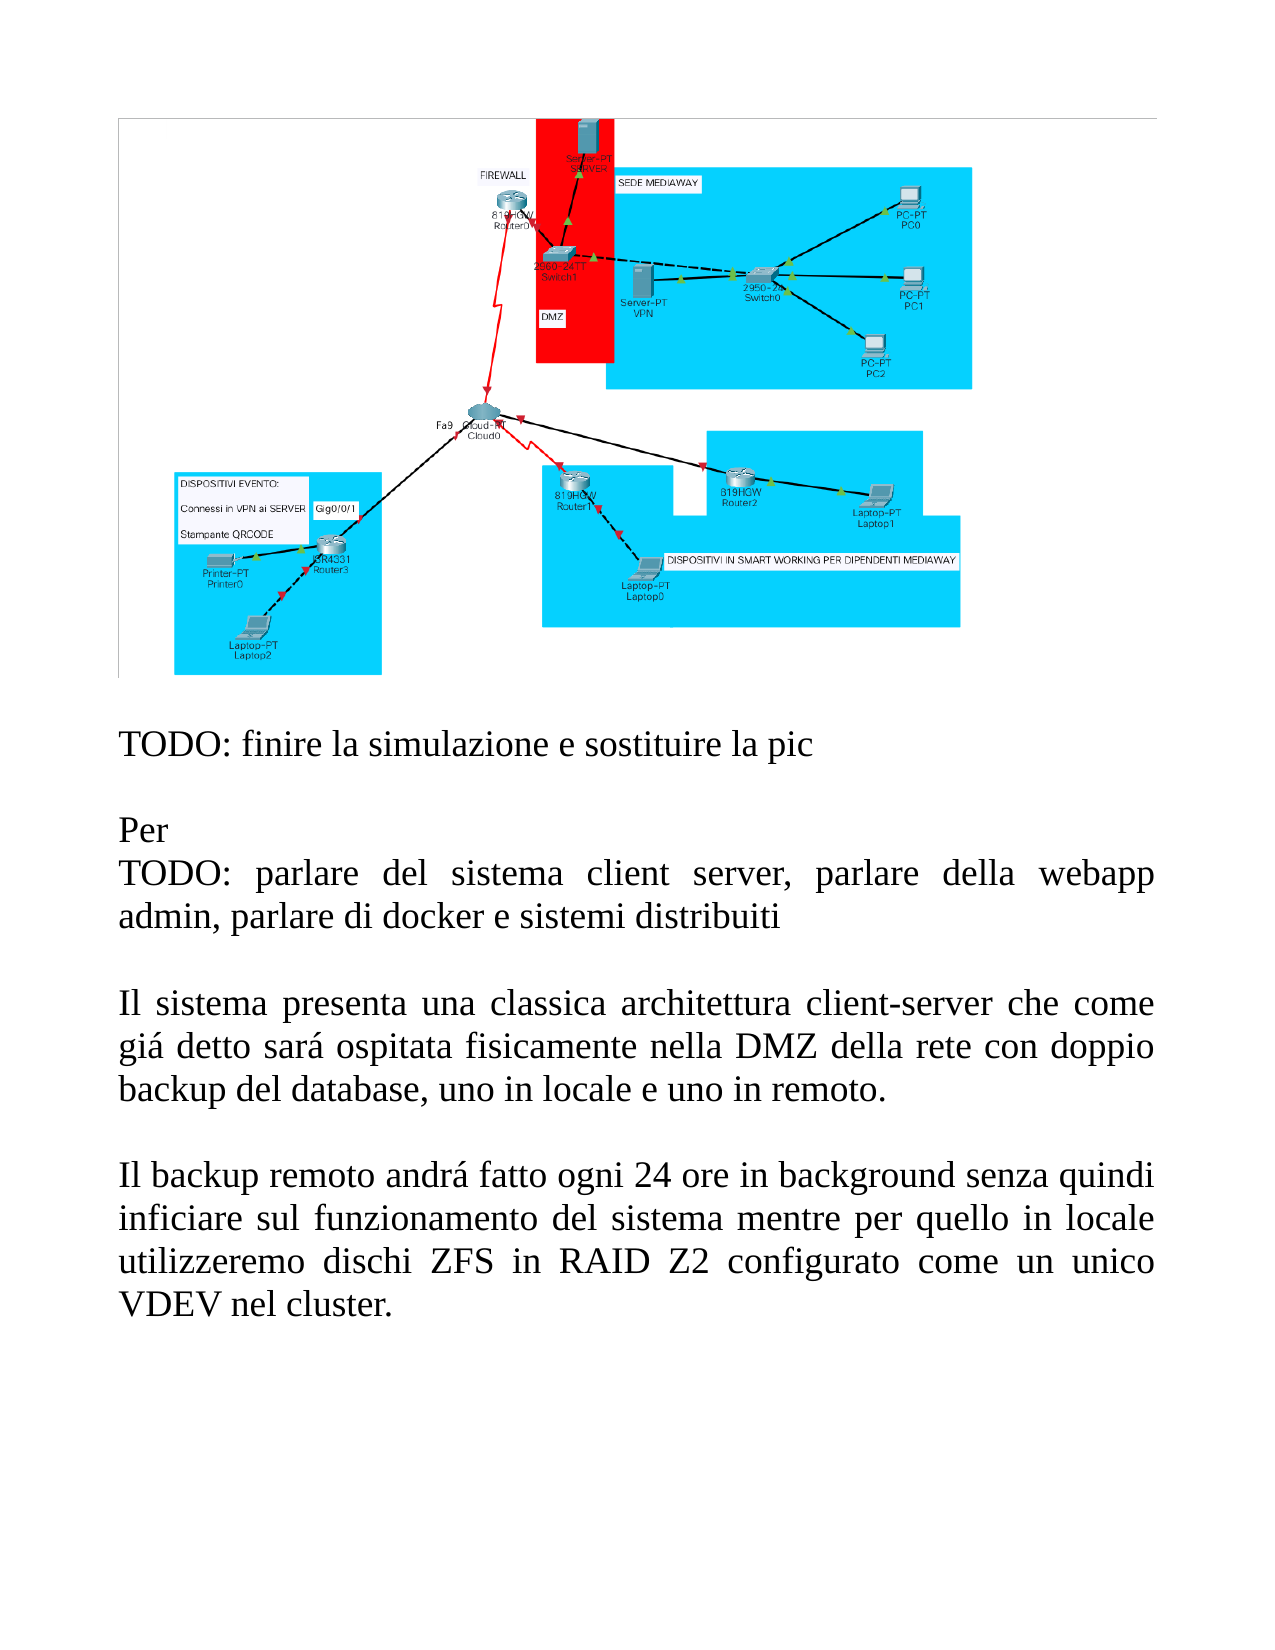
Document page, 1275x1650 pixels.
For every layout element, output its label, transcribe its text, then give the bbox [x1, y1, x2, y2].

text Il sistema presenta una classica architettura client-server che come giá detto sará ospitata fisicamente nella DMZ della rete con doppio backup del database, uno in locale e uno in remoto. [118, 980, 1157, 1109]
text TODO: finire la simulazione e sostituire la pic [118, 721, 1157, 764]
text Per [118, 807, 1157, 851]
text TODO: parlare del sistema client server, parlare della webapp admin, parlare di docker e sistemi distribuiti [118, 851, 1157, 937]
picture [118, 118, 1157, 678]
text Il backup remoto andrá fatto ogni 24 ore in background senza quindi inficiare sul funzionamento del sistema mentre per quello in locale utilizzeremo dischi ZFS in RAID Z2 configurato come un unico VDEV nel cluster. [118, 1152, 1157, 1325]
